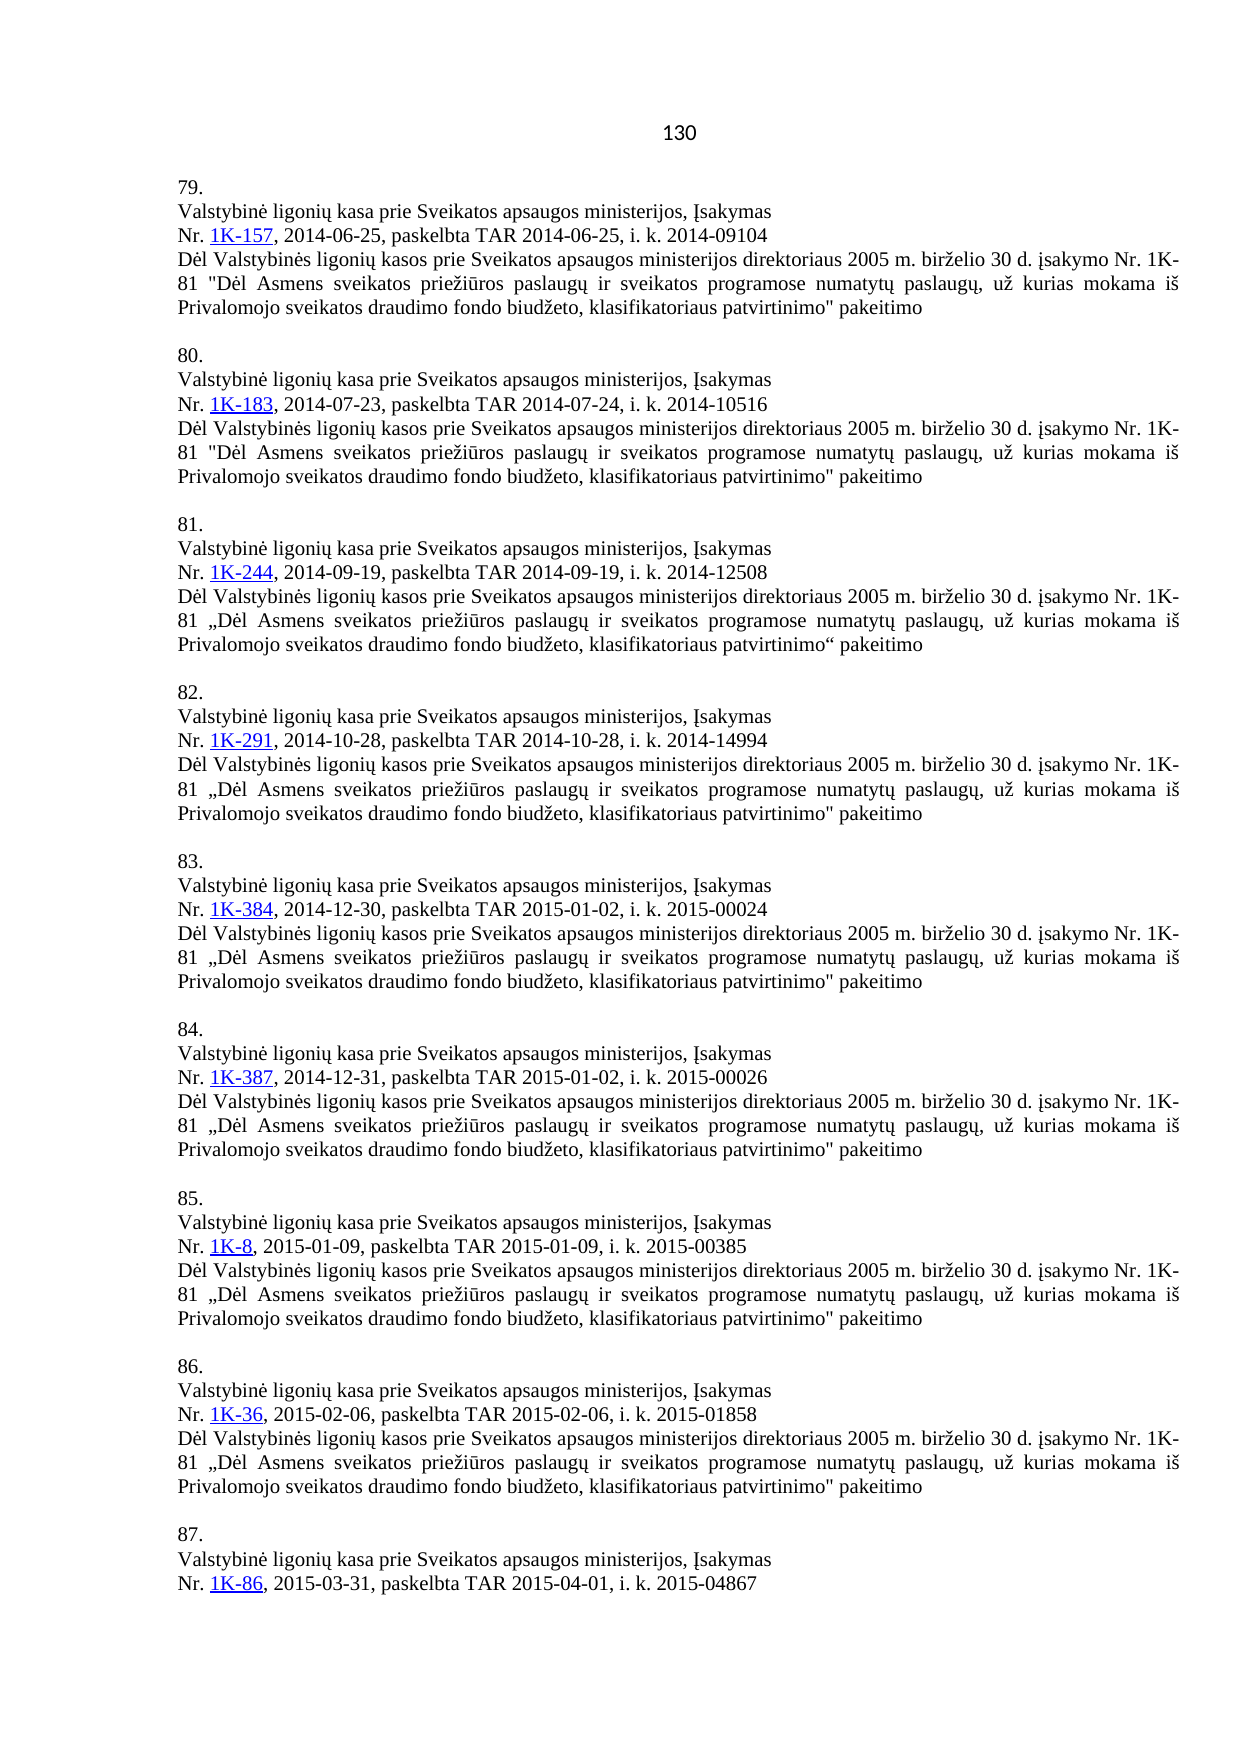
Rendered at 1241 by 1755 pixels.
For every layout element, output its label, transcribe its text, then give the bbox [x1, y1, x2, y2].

text Nr. 1K-8, 2015-01-09, paskelbta TAR 2015-01-09, i. k. 2015-00385 [177, 1234, 1181, 1258]
text Valstybinė ligonių kasa prie Sveikatos apsaugos ministerijos, Įsakymas [177, 1209, 1181, 1234]
text Valstybinė ligonių kasa prie Sveikatos apsaugos ministerijos, Įsakymas [177, 1378, 1181, 1402]
text 85. [177, 1186, 1181, 1209]
text Nr. 1K-86, 2015-03-31, paskelbta TAR 2015-04-01, i. k. 2015-04867 [177, 1571, 1181, 1594]
text Nr. 1K-157, 2014-06-25, paskelbta TAR 2014-06-25, i. k. 2014-09104 [177, 223, 1181, 247]
text Nr. 1K-183, 2014-07-23, paskelbta TAR 2014-07-24, i. k. 2014-10516 [177, 391, 1181, 416]
text Dėl Valstybinės ligonių kasos prie Sveikatos apsaugos ministerijos direktoriaus 2005 m. birželio 30 d. įsakymo Nr. 1K-81 „Dėl Asmens sveikatos priežiūros paslaugų ir sveikatos programose numatytų paslaugų, už kurias mokama iš Privalomojo sveikatos draudimo fondo biudžeto, klasifikatoriaus patvirtinimo" pakeitimo [177, 1258, 1181, 1330]
text Dėl Valstybinės ligonių kasos prie Sveikatos apsaugos ministerijos direktoriaus 2005 m. birželio 30 d. įsakymo Nr. 1K-81 "Dėl Asmens sveikatos priežiūros paslaugų ir sveikatos programose numatytų paslaugų, už kurias mokama iš Privalomojo sveikatos draudimo fondo biudžeto, klasifikatoriaus patvirtinimo" pakeitimo [177, 416, 1181, 488]
text 84. [177, 1017, 1181, 1041]
text Nr. 1K-291, 2014-10-28, paskelbta TAR 2014-10-28, i. k. 2014-14994 [177, 728, 1181, 752]
text Valstybinė ligonių kasa prie Sveikatos apsaugos ministerijos, Įsakymas [177, 1041, 1181, 1065]
text Valstybinė ligonių kasa prie Sveikatos apsaugos ministerijos, Įsakymas [177, 536, 1181, 560]
text Dėl Valstybinės ligonių kasos prie Sveikatos apsaugos ministerijos direktoriaus 2005 m. birželio 30 d. įsakymo Nr. 1K-81 „Dėl Asmens sveikatos priežiūros paslaugų ir sveikatos programose numatytų paslaugų, už kurias mokama iš Privalomojo sveikatos draudimo fondo biudžeto, klasifikatoriaus patvirtinimo" pakeitimo [177, 1426, 1181, 1498]
text Nr. 1K-36, 2015-02-06, paskelbta TAR 2015-02-06, i. k. 2015-01858 [177, 1402, 1181, 1426]
text 83. [177, 849, 1181, 873]
text 82. [177, 680, 1181, 704]
text 81. [177, 512, 1181, 536]
text Nr. 1K-244, 2014-09-19, paskelbta TAR 2014-09-19, i. k. 2014-12508 [177, 560, 1181, 584]
text Dėl Valstybinės ligonių kasos prie Sveikatos apsaugos ministerijos direktoriaus 2005 m. birželio 30 d. įsakymo Nr. 1K-81 "Dėl Asmens sveikatos priežiūros paslaugų ir sveikatos programose numatytų paslaugų, už kurias mokama iš Privalomojo sveikatos draudimo fondo biudžeto, klasifikatoriaus patvirtinimo" pakeitimo [177, 247, 1181, 319]
text 79. [177, 175, 1181, 199]
text Valstybinė ligonių kasa prie Sveikatos apsaugos ministerijos, Įsakymas [177, 704, 1181, 728]
text Nr. 1K-384, 2014-12-30, paskelbta TAR 2015-01-02, i. k. 2015-00024 [177, 897, 1181, 921]
text 80. [177, 343, 1181, 367]
text 87. [177, 1522, 1181, 1546]
text 86. [177, 1354, 1181, 1378]
text Dėl Valstybinės ligonių kasos prie Sveikatos apsaugos ministerijos direktoriaus 2005 m. birželio 30 d. įsakymo Nr. 1K-81 „Dėl Asmens sveikatos priežiūros paslaugų ir sveikatos programose numatytų paslaugų, už kurias mokama iš Privalomojo sveikatos draudimo fondo biudžeto, klasifikatoriaus patvirtinimo" pakeitimo [177, 921, 1181, 993]
text Valstybinė ligonių kasa prie Sveikatos apsaugos ministerijos, Įsakymas [177, 199, 1181, 223]
text Dėl Valstybinės ligonių kasos prie Sveikatos apsaugos ministerijos direktoriaus 2005 m. birželio 30 d. įsakymo Nr. 1K-81 „Dėl Asmens sveikatos priežiūros paslaugų ir sveikatos programose numatytų paslaugų, už kurias mokama iš Privalomojo sveikatos draudimo fondo biudžeto, klasifikatoriaus patvirtinimo" pakeitimo [177, 752, 1181, 824]
text Valstybinė ligonių kasa prie Sveikatos apsaugos ministerijos, Įsakymas [177, 367, 1181, 391]
text Dėl Valstybinės ligonių kasos prie Sveikatos apsaugos ministerijos direktoriaus 2005 m. birželio 30 d. įsakymo Nr. 1K-81 „Dėl Asmens sveikatos priežiūros paslaugų ir sveikatos programose numatytų paslaugų, už kurias mokama iš Privalomojo sveikatos draudimo fondo biudžeto, klasifikatoriaus patvirtinimo“ pakeitimo [177, 584, 1181, 656]
text Valstybinė ligonių kasa prie Sveikatos apsaugos ministerijos, Įsakymas [177, 873, 1181, 897]
text Nr. 1K-387, 2014-12-31, paskelbta TAR 2015-01-02, i. k. 2015-00026 [177, 1065, 1181, 1089]
text Valstybinė ligonių kasa prie Sveikatos apsaugos ministerijos, Įsakymas [177, 1546, 1181, 1571]
text Dėl Valstybinės ligonių kasos prie Sveikatos apsaugos ministerijos direktoriaus 2005 m. birželio 30 d. įsakymo Nr. 1K-81 „Dėl Asmens sveikatos priežiūros paslaugų ir sveikatos programose numatytų paslaugų, už kurias mokama iš Privalomojo sveikatos draudimo fondo biudžeto, klasifikatoriaus patvirtinimo" pakeitimo [177, 1089, 1181, 1161]
